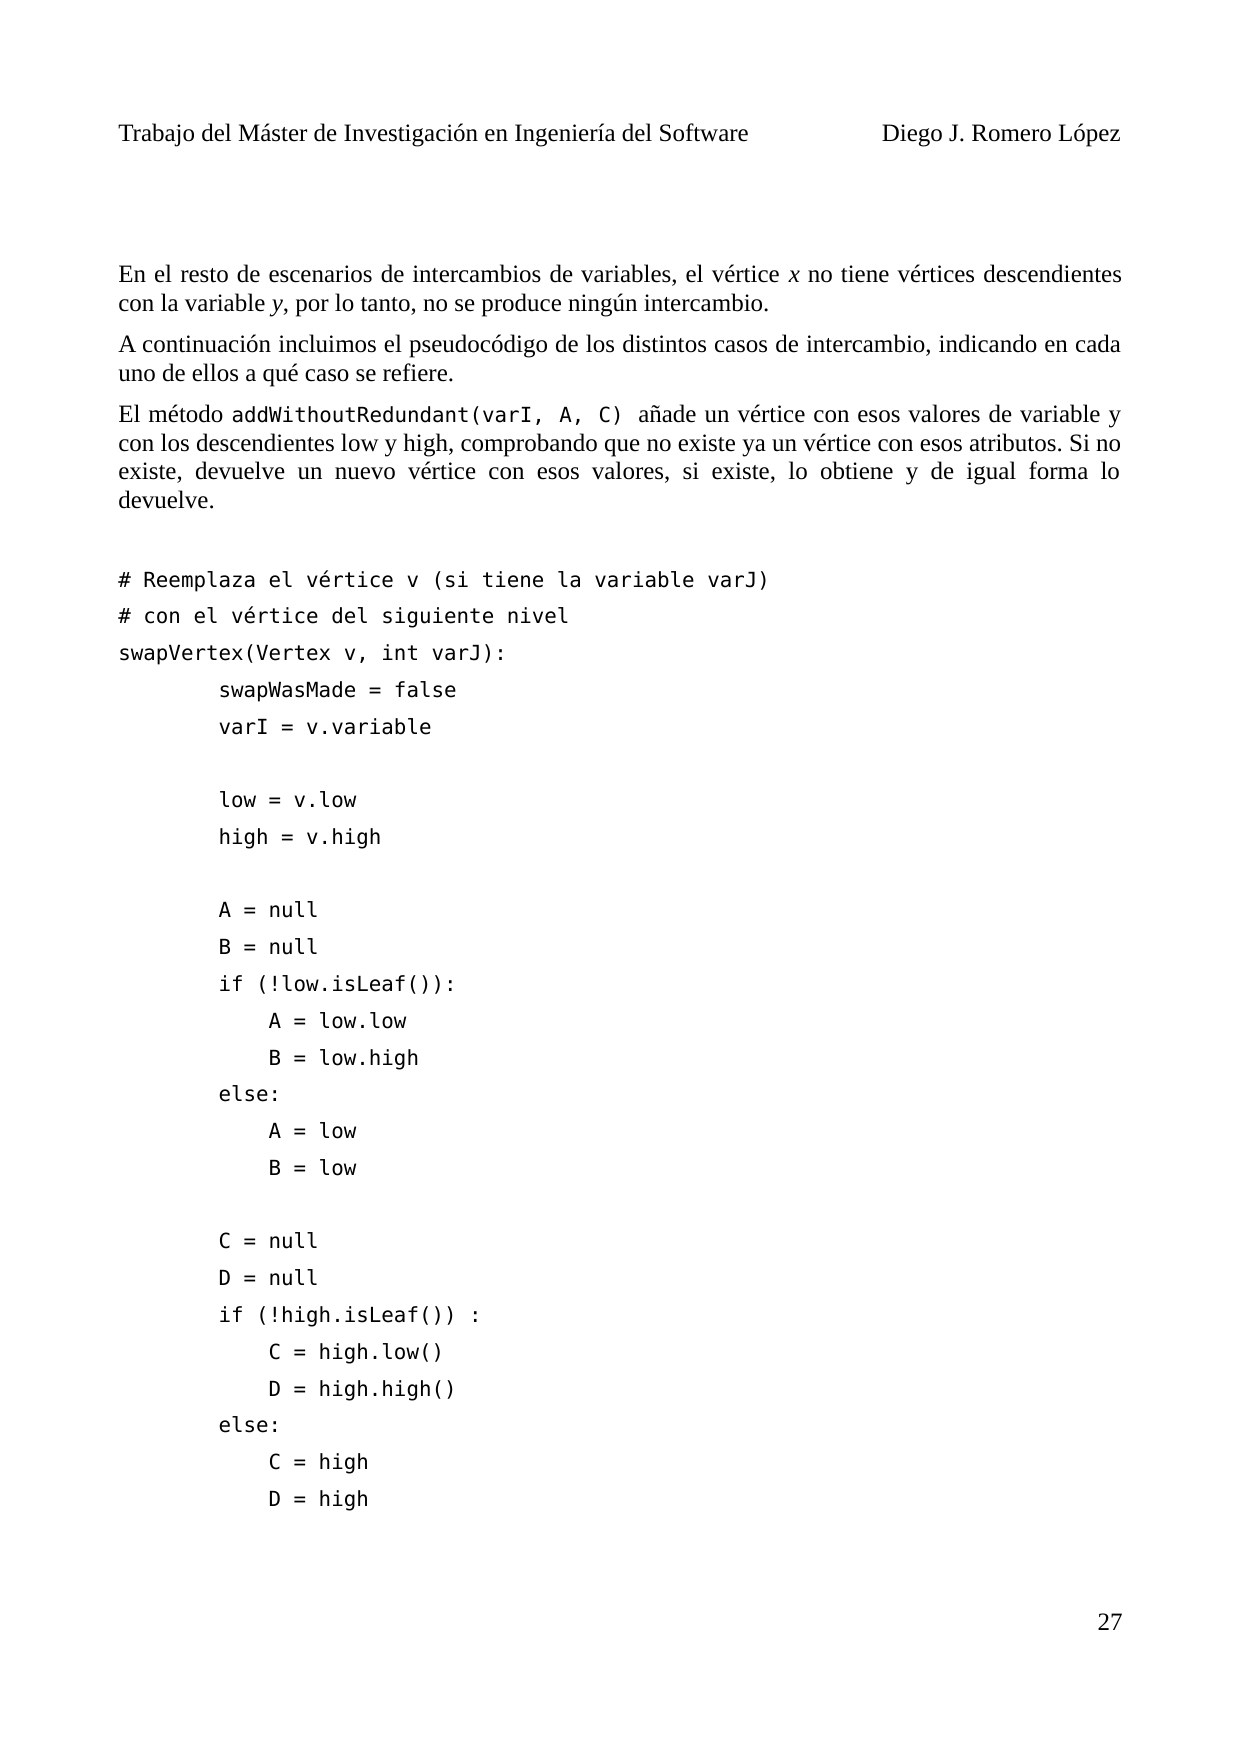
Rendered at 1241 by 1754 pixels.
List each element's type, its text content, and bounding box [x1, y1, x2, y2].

text D = high [118, 1487, 1122, 1511]
text D = null [118, 1266, 1122, 1291]
text high = v.high [118, 825, 1122, 849]
text D = high.high() [118, 1377, 1122, 1401]
text low = v.low [118, 788, 1122, 812]
text if (!low.isLeaf()): [118, 972, 1122, 996]
text A = low [118, 1119, 1122, 1143]
text A continuación incluimos el pseudocódigo de los distintos casos de intercambio, indicando en cada uno de ellos a qué caso se refiere. [118, 329, 1122, 386]
text else: [118, 1082, 1122, 1107]
text # Reemplaza el vértice v (si tiene la variable varJ) [118, 568, 1122, 592]
text El método addWithoutRedundant(varI, A, C) añade un vértice con esos valores de variable y con los descendientes low y high, comprobando que no existe ya un vértice con esos atributos. Si no existe, devuelve un nuevo vértice con esos valores, si existe, lo obtiene y de igual forma lo devuelve. [118, 399, 1122, 514]
text C = high.low() [118, 1340, 1122, 1364]
text B = low [118, 1156, 1122, 1180]
text B = low.high [118, 1046, 1122, 1070]
text C = null [118, 1229, 1122, 1254]
text swapVertex(Vertex v, int varJ): [118, 641, 1122, 665]
text B = null [118, 935, 1122, 959]
text if (!high.isLeaf()) : [118, 1303, 1122, 1327]
text else: [118, 1413, 1122, 1438]
text A = null [118, 898, 1122, 923]
text varI = v.variable [118, 715, 1122, 739]
text swapWasMade = false [118, 678, 1122, 702]
text En el resto de escenarios de intercambios de variables, el vértice x no tiene vértices descendientes con la variable y, por lo tanto, no se produce ningún intercambio. [118, 259, 1122, 316]
text # con el vértice del siguiente nivel [118, 604, 1122, 629]
text C = high [118, 1450, 1122, 1474]
text A = low.low [118, 1009, 1122, 1033]
